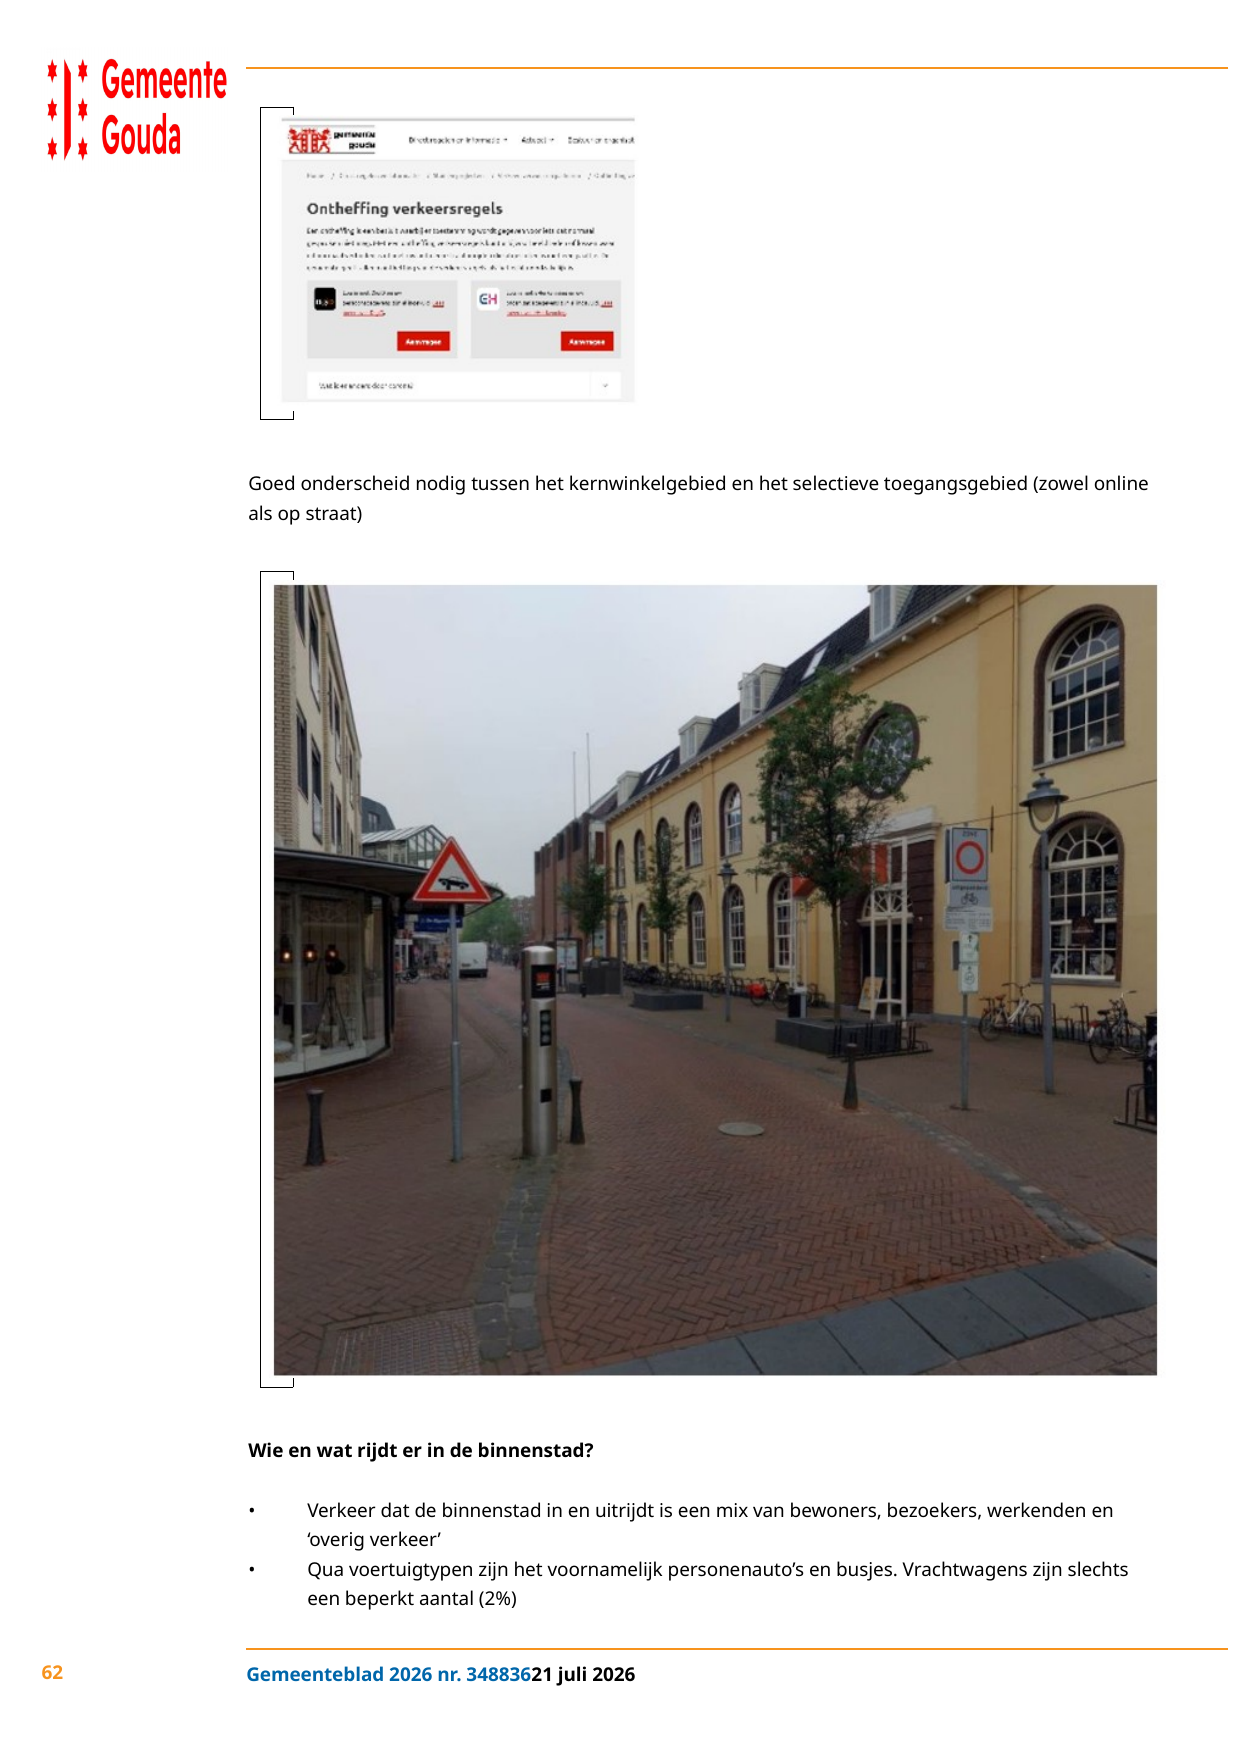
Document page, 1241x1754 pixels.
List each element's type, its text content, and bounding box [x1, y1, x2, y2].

picture [268, 115, 1173, 411]
picture [268, 580, 1173, 1378]
picture [41, 47, 231, 172]
text Wie en wat rijdt er in de binnenstad? [248, 1438, 1152, 1463]
list Verkeer dat de binnenstad in en uitrijdt is een mix van bewoners, bezoekers, werkenden en ‘overig verkeer’ [248, 1497, 1152, 1552]
list Qua voertuigtypen zijn het voornamelijk personenauto’s en busjes. Vrachtwagens zijn slechts een beperkt aantal (2%) [248, 1556, 1152, 1611]
text Goed onderscheid nodig tussen het kernwinkelgebied en het selectieve toegangsgebied (zowel online als op straat) [248, 470, 1152, 526]
